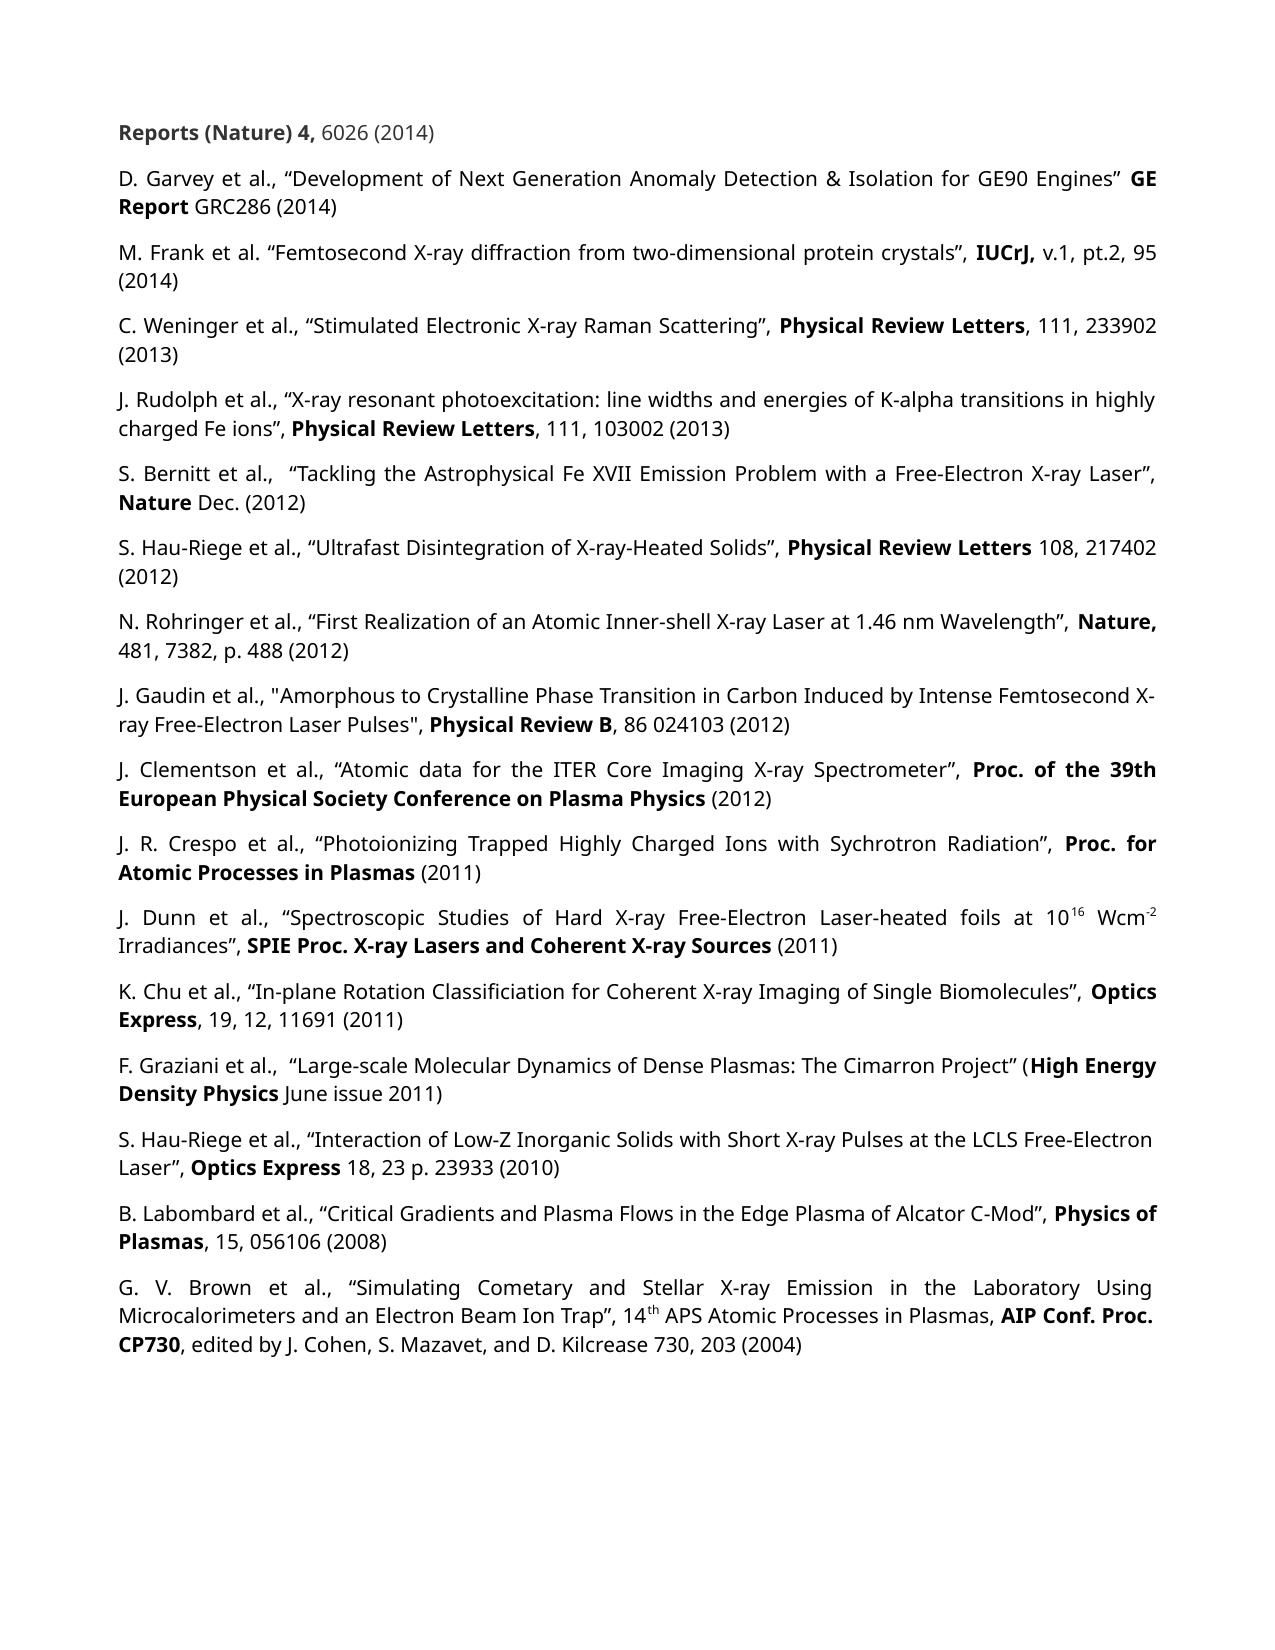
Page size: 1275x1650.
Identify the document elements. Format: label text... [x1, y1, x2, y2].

text N. Rohringer et al., “First Realization of an Atomic Inner-shell X-ray Laser at 1.46 nm Wavelength”, Nature, 481, 7382, p. 488 (2012) [118, 607, 1157, 664]
text J. Clementson et al., “Atomic data for the ITER Core Imaging X-ray Spectrometer”, Proc. of the 39th European Physical Society Conference on Plasma Physics (2012) [118, 755, 1157, 812]
text K. Chu et al., “In-plane Rotation Classificiation for Coherent X-ray Imaging of Single Biomolecules”, Optics Express, 19, 12, 11691 (2011) [118, 977, 1157, 1034]
text J. Gaudin et al., "Amorphous to Crystalline Phase Transition in Carbon Induced by Intense Femtosecond X-ray Free-Electron Laser Pulses", Physical Review B, 86 024103 (2012) [118, 681, 1157, 738]
text S. Hau-Riege et al., “Interaction of Low-Z Inorganic Solids with Short X-ray Pulses at the LCLS Free-Electron Laser”, Optics Express 18, 23 p. 23933 (2010) [118, 1125, 1153, 1182]
text G. V. Brown et al., “Simulating Cometary and Stellar X-ray Emission in the Laboratory Using Microcalorimeters and an Electron Beam Ion Trap”, 14th APS Atomic Processes in Plasmas, AIP Conf. Proc. CP730, edited by J. Cohen, S. Mazavet, and D. Kilcrease 730, 203 (2004) [118, 1273, 1153, 1358]
text B. Labombard et al., “Critical Gradients and Plasma Flows in the Edge Plasma of Alcator C-Mod”, Physics of Plasmas, 15, 056106 (2008) [118, 1199, 1157, 1256]
text Reports (Nature) 4, 6026 (2014) [118, 118, 1157, 147]
text S. Hau-Riege et al., “Ultrafast Disintegration of X-ray-Heated Solids”, Physical Review Letters 108, 217402 (2012) [118, 533, 1157, 590]
text J. Dunn et al., “Spectroscopic Studies of Hard X-ray Free-Electron Laser-heated foils at 1016 Wcm-2 Irradiances”, SPIE Proc. X-ray Lasers and Coherent X-ray Sources (2011) [118, 903, 1157, 960]
text D. Garvey et al., “Development of Next Generation Anomaly Detection & Isolation for GE90 Engines” GE Report GRC286 (2014) [118, 164, 1157, 221]
text J. R. Crespo et al., “Photoionizing Trapped Highly Charged Ions with Sychrotron Radiation”, Proc. for Atomic Processes in Plasmas (2011) [118, 829, 1157, 886]
text C. Weninger et al., “Stimulated Electronic X-ray Raman Scattering”, Physical Review Letters, 111, 233902 (2013) [118, 312, 1157, 368]
text M. Frank et al. “Femtosecond X-ray diffraction from two-dimensional protein crystals”, IUCrJ, v.1, pt.2, 95 (2014) [118, 238, 1157, 294]
text J. Rudolph et al., “X-ray resonant photoexcitation: line widths and energies of K-alpha transitions in highly charged Fe ions”, Physical Review Letters, 111, 103002 (2013) [118, 386, 1157, 442]
text F. Graziani et al., “Large-scale Molecular Dynamics of Dense Plasmas: The Cimarron Project” (High Energy Density Physics June issue 2011) [118, 1051, 1157, 1108]
text S. Bernitt et al., “Tackling the Astrophysical Fe XVII Emission Problem with a Free-Electron X-ray Laser”, Nature Dec. (2012) [118, 459, 1157, 516]
